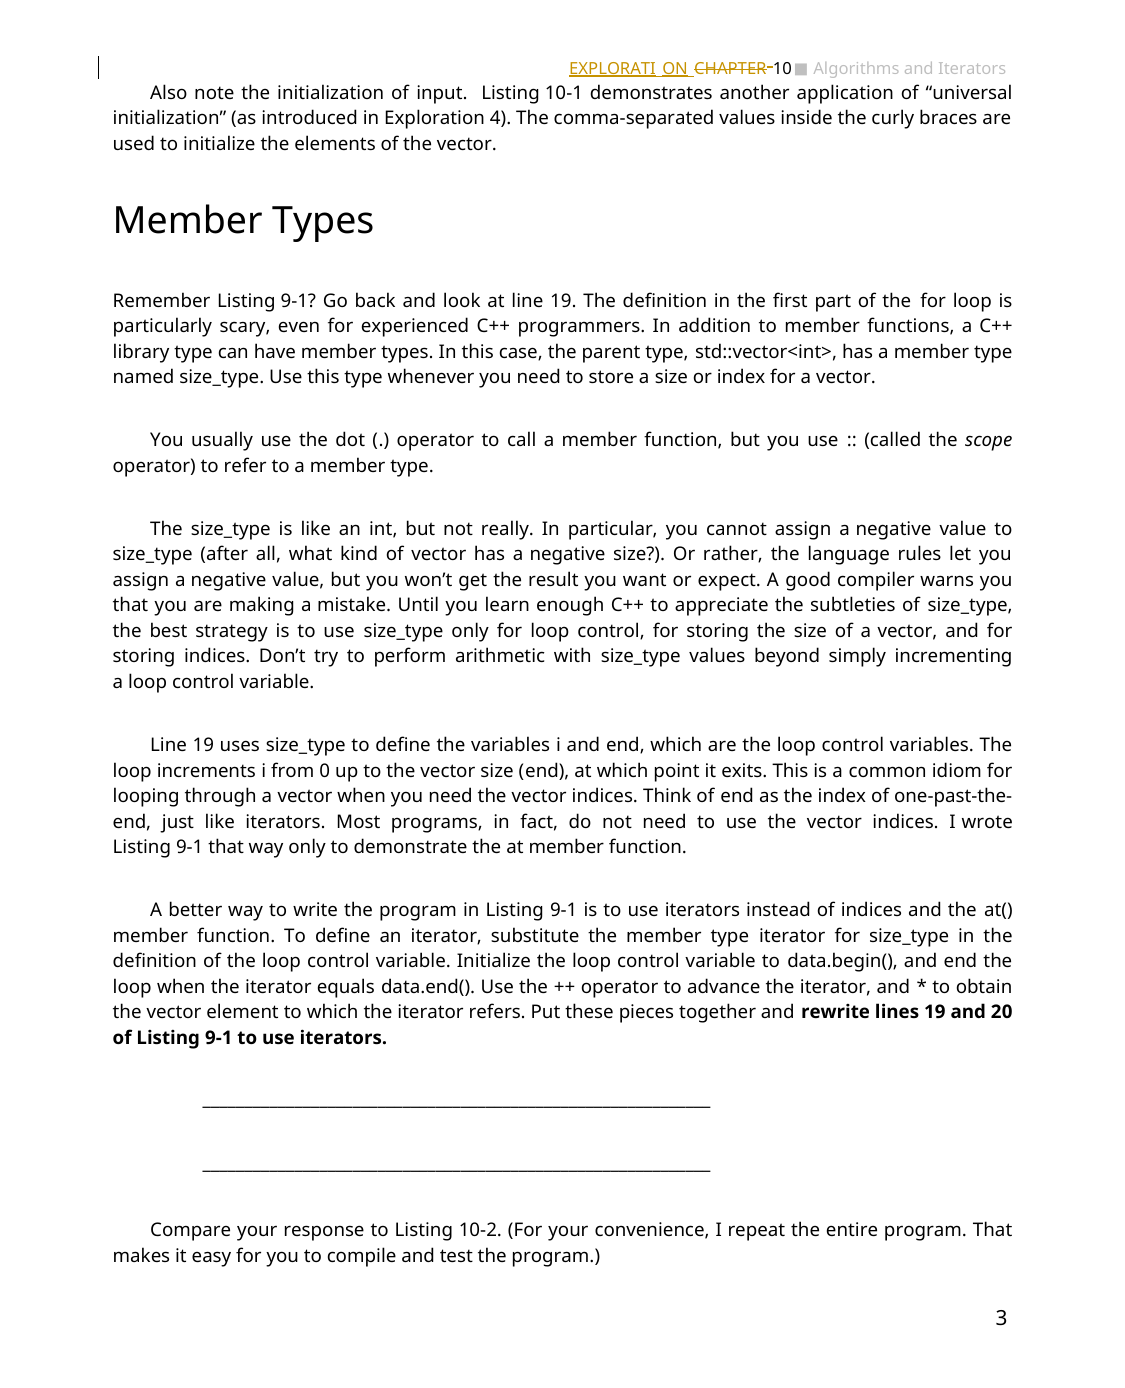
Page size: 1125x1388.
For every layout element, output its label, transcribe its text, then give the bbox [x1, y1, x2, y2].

text Line 19 uses size_type to define the variables i and end, which are the loop control variables. The loop increments i from 0 up to the vector size (end), at which point it exits. This is a common idiom for looping through a vector when you need the vector indices. Think of end as the index of one-past-the-end, just like iterators. Most programs, in fact, do not need to use the vector indices. I wrote Listing 9‑1 that way only to demonstrate the at member function. [112, 731, 1012, 859]
text A better way to write the program in Listing 9‑1 is to use iterators instead of indices and the at() member function. To define an iterator, substitute the member type iterator for size_type in the definition of the loop control variable. Initialize the loop control variable to data.begin(), and end the loop when the iterator equals data.end(). Use the ++ operator to advance the iterator, and * to obtain the vector element to which the iterator refers. Put these pieces together and rewrite lines 19 and 20 of Listing 9‑1 to use iterators. [112, 896, 1012, 1049]
text Remember Listing 9‑1? Go back and look at line 19. The definition in the first part of the for loop is particularly scary, even for experienced C++ programmers. In addition to member functions, a C++ library type can have member types. In this case, the parent type, std::vector<int>, has a member type named size_type. Use this type whenever you need to store a size or index for a vector. [112, 287, 1012, 389]
list _____________________________________________________________ [202, 1150, 1012, 1175]
text You usually use the dot (.) operator to call a member function, but you use :: (called the scope operator) to refer to a member type. [112, 427, 1012, 478]
text Compare your response to Listing 10‑2. (For your convenience, I repeat the entire program. That makes it easy for you to compile and test the program.) [112, 1216, 1012, 1267]
list _____________________________________________________________ [202, 1085, 1012, 1111]
text The size_type is like an int, but not really. In particular, you cannot assign a negative value to size_type (after all, what kind of vector has a negative size?). Or rather, the language rules let you assign a negative value, but you won’t get the result you want or expect. A good compiler warns you that you are making a mistake. Until you learn enough C++ to appreciate the subtleties of size_type, the best strategy is to use size_type only for loop control, for storing the size of a vector, and for storing indices. Don’t try to perform arithmetic with size_type values beyond simply incrementing a loop control variable. [112, 515, 1012, 694]
subtitle Member Types [112, 193, 1012, 244]
text Also note the initialization of input. Listing 10‑1 demonstrates another application of “universal initialization” (as introduced in Exploration 4). The comma-separated values inside the curly braces are used to initialize the elements of the vector. [112, 79, 1012, 156]
